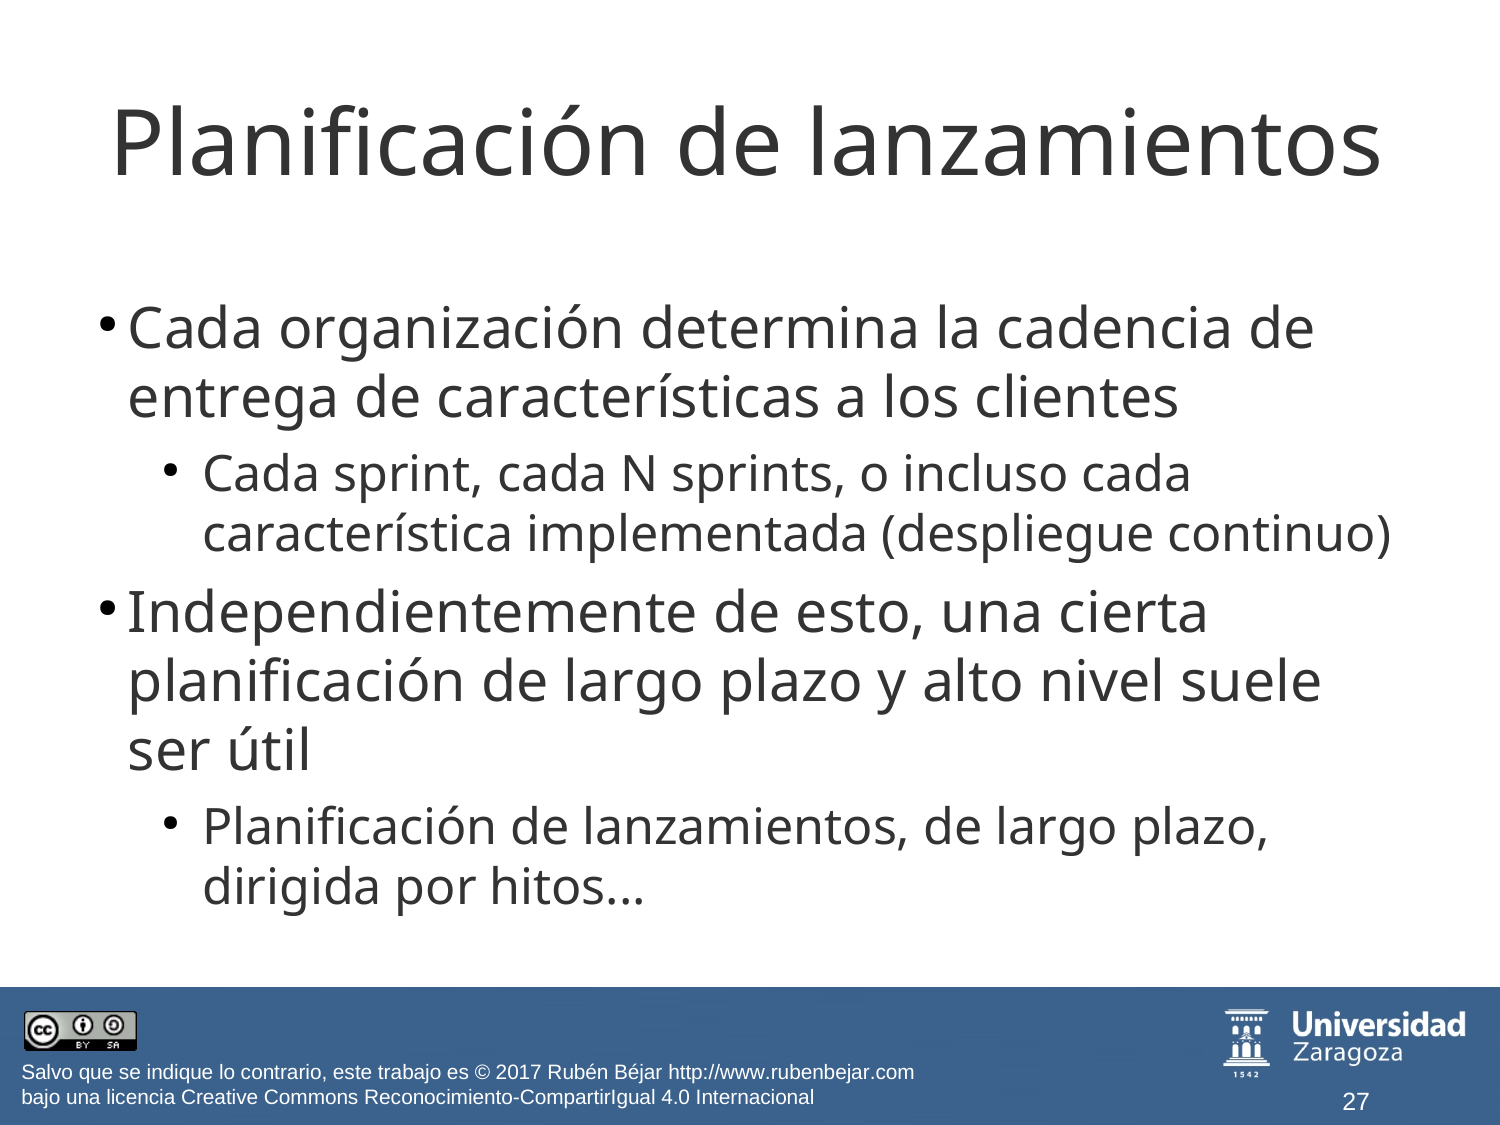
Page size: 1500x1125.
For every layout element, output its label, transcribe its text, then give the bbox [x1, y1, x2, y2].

list Cada organización determina la cadencia de entrega de características a los clientes Cada sprint, cada N sprints, o incluso cada característica implementada (despliegue continuo) Independientemente de esto, una cierta planificación de largo plazo y alto nivel suele ser útil Planificación de lanzamientos, de largo plazo, dirigida por hitos... [82, 283, 1418, 957]
picture [0, 987, 1500, 1125]
title Planificación de lanzamientos [74, 21, 1420, 257]
